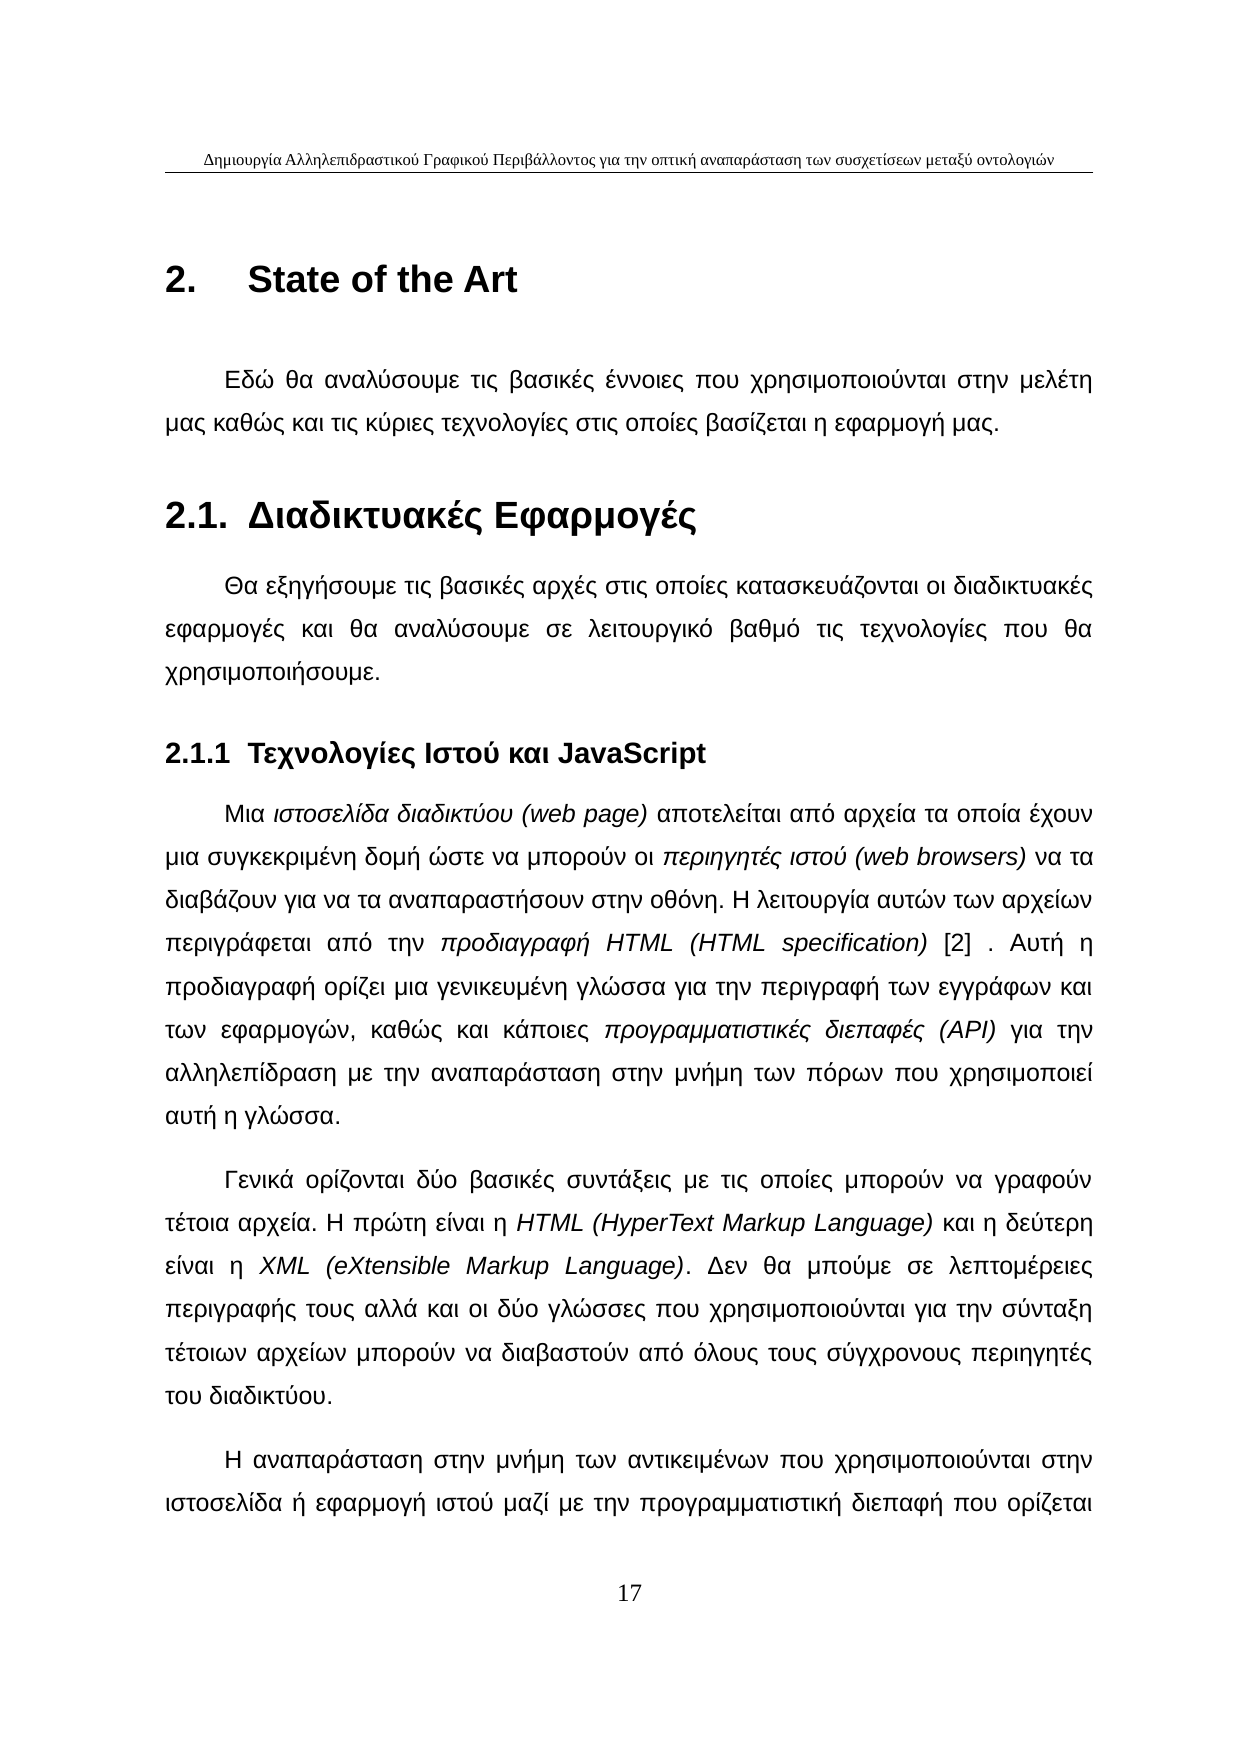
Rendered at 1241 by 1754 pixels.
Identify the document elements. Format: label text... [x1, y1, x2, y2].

subtitle State of the Art [165, 257, 1093, 301]
subtitle Τεχνολογίες Ιστού και JavaScript [165, 736, 1093, 769]
text Εδώ θα αναλύσουμε τις βασικές έννοιες που χρησιμοποιούνται στην μελέτη μας καθώς και τις κύριες τεχνολογίες στις οποίες βασίζεται η εφαρμογή μας. [165, 364, 1093, 436]
text Μια ιστοσελίδα διαδικτύου (web page) αποτελείται από αρχεία τα οποία έχουν μια συγκεκριμένη δομή ώστε να μπορούν οι περιηγητές ιστού (web browsers) να τα διαβάζουν για να τα αναπαραστήσουν στην οθόνη. Η λειτουργία αυτών των αρχείων περιγράφεται από την προδιαγραφή HTML (HTML specification) [2] . Αυτή η προδιαγραφή ορίζει μια γενικευμένη γλώσσα για την περιγραφή των εγγράφων και των εφαρμογών, καθώς και κάποιες προγραμματιστικές διεπαφές (API) για την αλληλεπίδραση με την αναπαράσταση στην μνήμη των πόρων που χρησιμοποιεί αυτή η γλώσσα. [165, 799, 1093, 1129]
text Γενικά ορίζονται δύο βασικές συντάξεις με τις οποίες μπορούν να γραφούν τέτοια αρχεία. Η πρώτη είναι η HTML (HyperText Markup Language) και η δεύτερη είναι η XML (eXtensible Markup Language). Δεν θα μπούμε σε λεπτομέρειες περιγραφής τους αλλά και οι δύο γλώσσες που χρησιμοποιούνται για την σύνταξη τέτοιων αρχείων μπορούν να διαβαστούν από όλους τους σύγχρονους περιηγητές του διαδικτύου. [165, 1165, 1093, 1409]
text Θα εξηγήσουμε τις βασικές αρχές στις οποίες κατασκευάζονται οι διαδικτυακές εφαρμογές και θα αναλύσουμε σε λειτουργικό βαθμό τις τεχνολογίες που θα χρησιμοποιήσουμε. [165, 571, 1093, 686]
text Η αναπαράσταση στην μνήμη των αντικειμένων που χρησιμοποιούνται στην ιστοσελίδα ή εφαρμογή ιστού μαζί με την προγραμματιστική διεπαφή που ορίζεται [165, 1445, 1093, 1517]
subtitle Διαδικτυακές Εφαρμογές [165, 493, 1093, 536]
